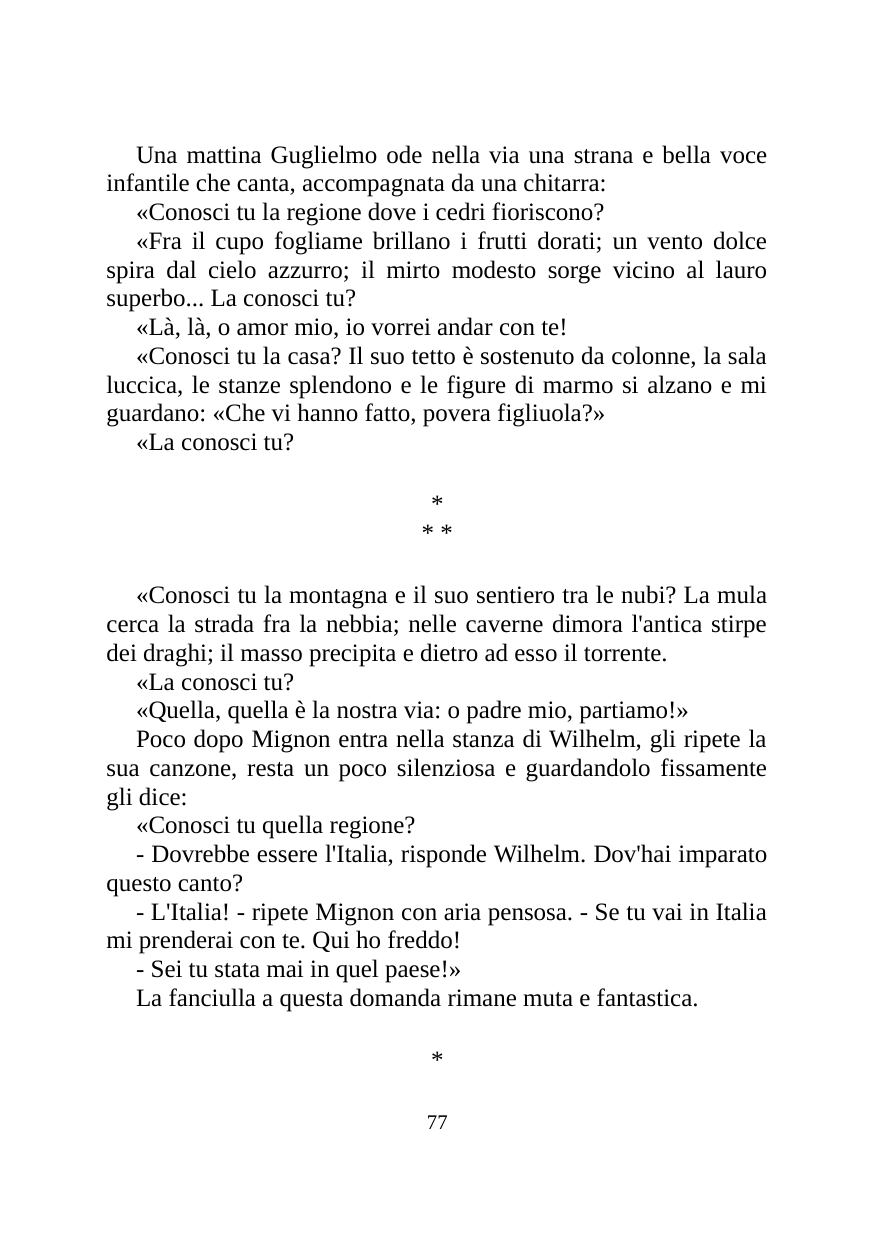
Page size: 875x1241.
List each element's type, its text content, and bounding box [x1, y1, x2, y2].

text «Conosci tu quella regione? [106, 811, 768, 839]
text «Fra il cupo fogliame brillano i frutti dorati; un vento dolce spira dal cielo azzurro; il mirto modesto sorge vicino al lauro superbo... La conosci tu? [106, 226, 768, 312]
text La fanciulla a questa domanda rimane muta e fantastica. [106, 983, 768, 1012]
text * * [106, 518, 768, 547]
text «Quella, quella è la nostra via: o padre mio, partiamo!» [106, 696, 768, 724]
text «La conosci tu? [106, 667, 768, 696]
text «Conosci tu la montagna e il suo sentiero tra le nubi? La mula cerca la strada fra la nebbia; nelle caverne dimora l'antica stirpe dei draghi; il masso precipita e dietro ad esso il torrente. [106, 581, 768, 667]
text * [106, 1045, 768, 1074]
text * [106, 489, 768, 518]
text - Dovrebbe essere l'Italia, risponde Wilhelm. Dov'hai imparato questo canto? [106, 839, 768, 897]
text - L'Italia! - ripete Mignon con aria pensosa. - Se tu vai in Italia mi prenderai con te. Qui ho freddo! [106, 897, 768, 954]
text «La conosci tu? [106, 427, 768, 456]
text «Conosci tu la casa? Il suo tetto è sostenuto da colonne, la sala luccica, le stanze splendono e le figure di marmo si alzano e mi guardano: «Che vi hanno fatto, povera figliuola?» [106, 341, 768, 427]
text Poco dopo Mignon entra nella stanza di Wilhelm, gli ripete la sua canzone, resta un poco silenziosa e guardandolo fissamente gli dice: [106, 724, 768, 811]
text «Conosci tu la regione dove i cedri fioriscono? [106, 197, 768, 226]
text Una mattina Guglielmo ode nella via una strana e bella voce infantile che canta, accompagnata da una chitarra: [106, 140, 768, 197]
text «Là, là, o amor mio, io vorrei andar con te! [106, 312, 768, 341]
text - Sei tu stata mai in quel paese!» [106, 954, 768, 983]
